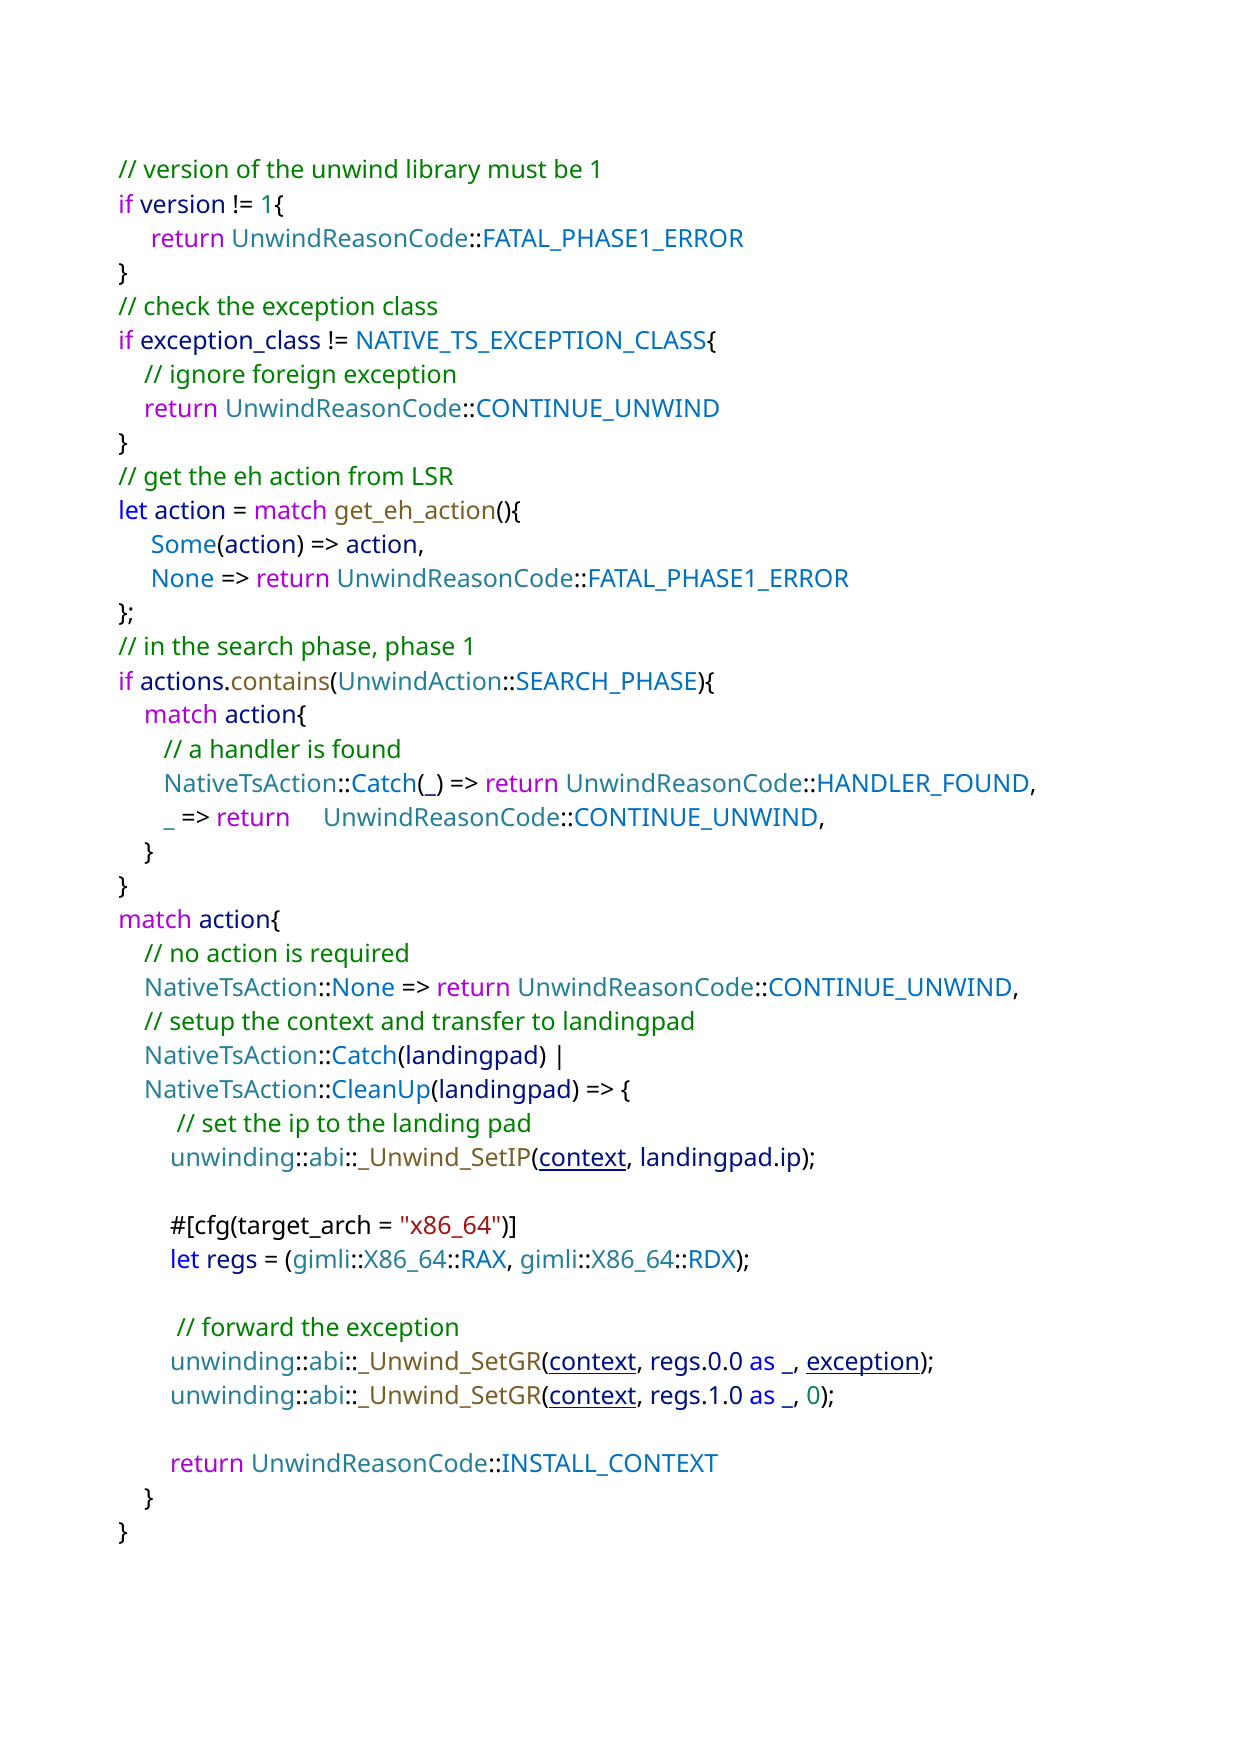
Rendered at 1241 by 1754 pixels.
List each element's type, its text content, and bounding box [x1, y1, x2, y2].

text return UnwindReasonCode::INSTALL_CONTEXT [118, 1446, 1122, 1480]
text // get the eh action from LSR [118, 459, 1122, 493]
text #[cfg(target_arch = "x86_64")] [118, 1208, 1122, 1242]
text // version of the unwind library must be 1 [118, 152, 1122, 186]
text let action = match get_eh_action(){ [118, 493, 1122, 527]
text } [118, 254, 1122, 288]
text if version != 1{ [118, 186, 1122, 220]
text // no action is required [118, 936, 1122, 970]
text // check the exception class [118, 288, 1122, 322]
text return UnwindReasonCode::FATAL_PHASE1_ERROR [118, 220, 1122, 254]
text match action{ [118, 902, 1122, 936]
text } [118, 1480, 1122, 1514]
text // in the search phase, phase 1 [118, 629, 1122, 663]
text NativeTsAction::CleanUp(landingpad) => { [118, 1072, 1122, 1106]
text } [118, 425, 1122, 459]
text return UnwindReasonCode::CONTINUE_UNWIND [118, 391, 1122, 425]
text NativeTsAction::Catch(landingpad) | [118, 1038, 1122, 1072]
text // ignore foreign exception [118, 357, 1122, 391]
text // a handler is found [118, 731, 1122, 765]
text // forward the exception [118, 1310, 1122, 1344]
text match action{ [118, 697, 1122, 731]
text // set the ip to the landing pad [118, 1106, 1122, 1140]
text } [118, 867, 1122, 902]
text unwinding::abi::_Unwind_SetGR(context, regs.1.0 as _, 0); [118, 1378, 1122, 1412]
text NativeTsAction::None => return UnwindReasonCode::CONTINUE_UNWIND, [118, 970, 1122, 1004]
text unwinding::abi::_Unwind_SetGR(context, regs.0.0 as _, exception); [118, 1344, 1122, 1378]
text let regs = (gimli::X86_64::RAX, gimli::X86_64::RDX); [118, 1242, 1122, 1276]
text }; [118, 595, 1122, 629]
text _ => return UnwindReasonCode::CONTINUE_UNWIND, [118, 799, 1122, 833]
text } [118, 1514, 1122, 1548]
text unwinding::abi::_Unwind_SetIP(context, landingpad.ip); [118, 1140, 1122, 1174]
text if actions.contains(UnwindAction::SEARCH_PHASE){ [118, 663, 1122, 697]
text if exception_class != NATIVE_TS_EXCEPTION_CLASS{ [118, 322, 1122, 357]
text // setup the context and transfer to landingpad [118, 1004, 1122, 1038]
text Some(action) => action, [118, 527, 1122, 561]
text NativeTsAction::Catch(_) => return UnwindReasonCode::HANDLER_FOUND, [118, 765, 1122, 799]
text None => return UnwindReasonCode::FATAL_PHASE1_ERROR [118, 561, 1122, 595]
text } [118, 833, 1122, 867]
